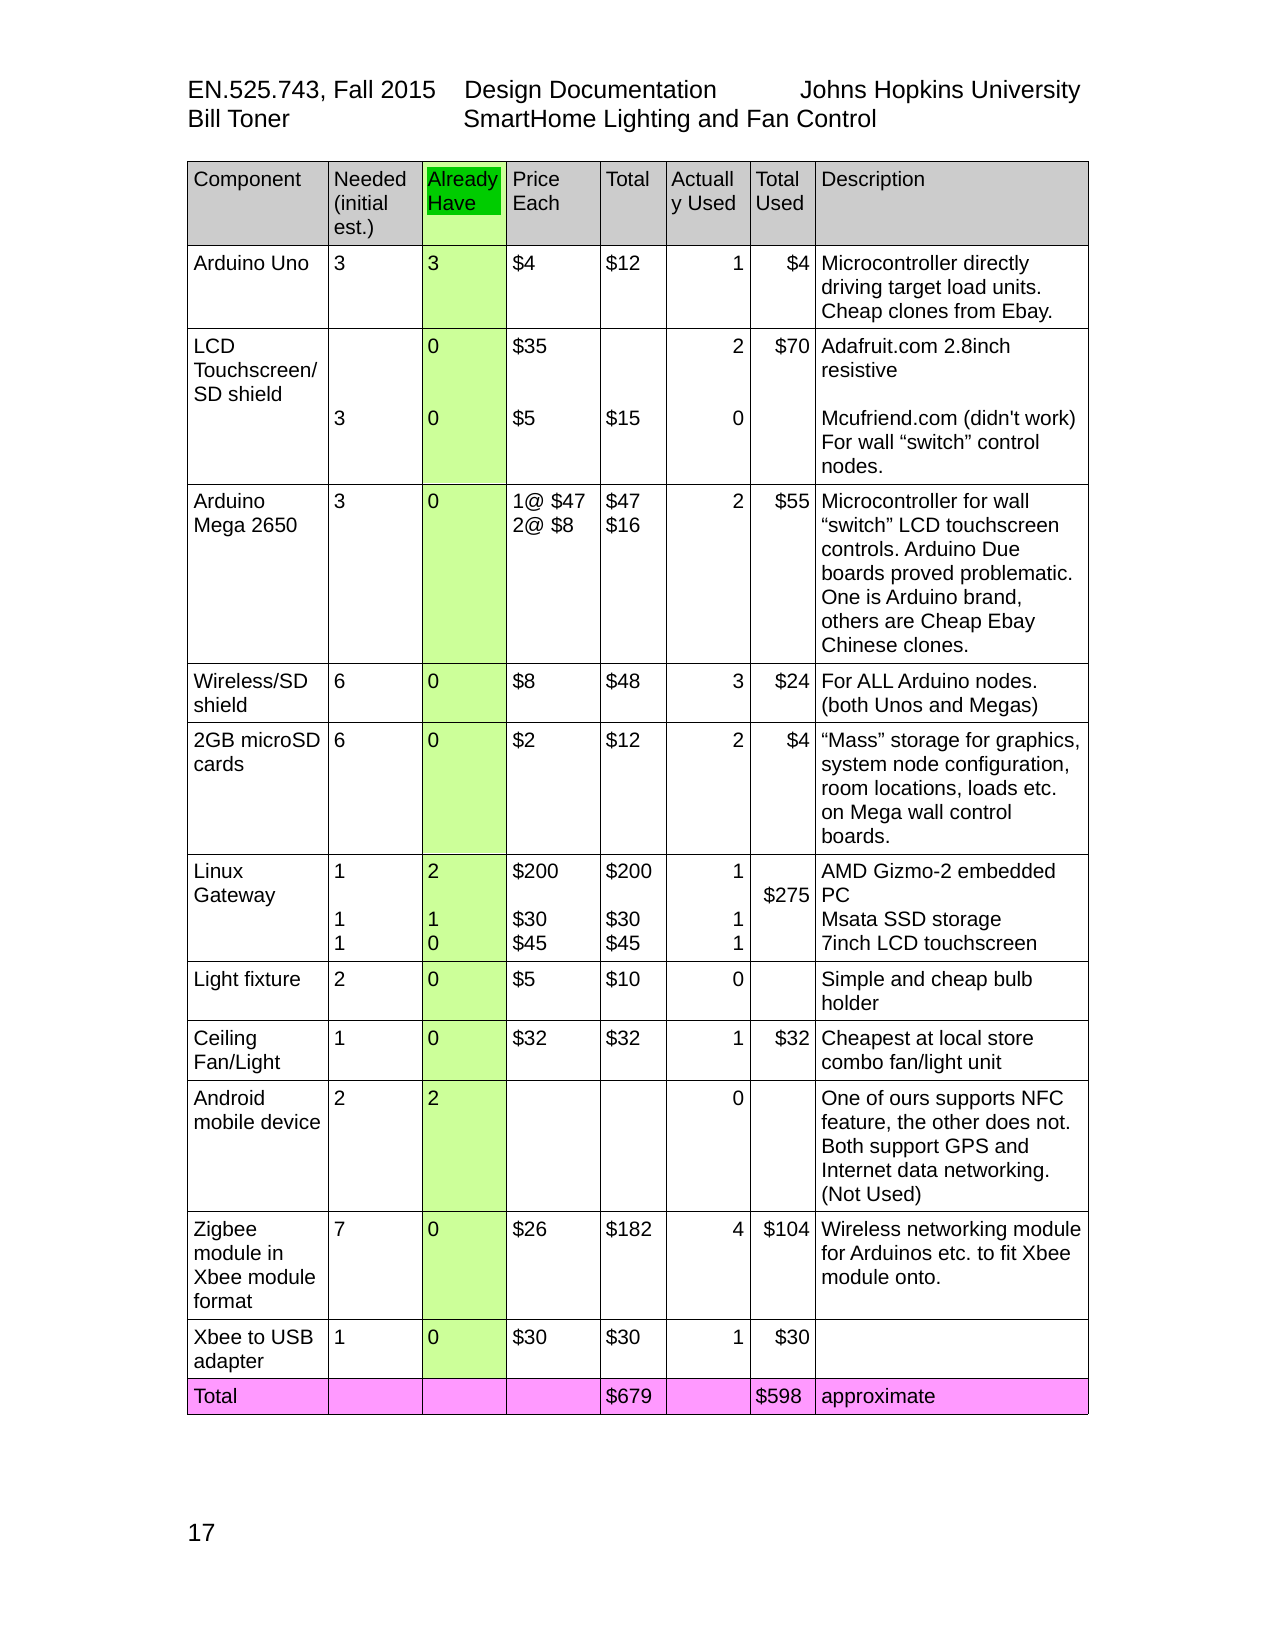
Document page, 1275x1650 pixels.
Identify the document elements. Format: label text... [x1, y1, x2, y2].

table_cell 2 0 [667, 329, 750, 483]
table_cell AMD Gizmo-2 embedded PC Msata SSD storage 7inch LCD touchscreen [816, 855, 1088, 961]
table_cell 6 [329, 723, 422, 853]
table_cell $200 $30 $45 [507, 855, 600, 961]
table_cell Total [188, 1379, 328, 1414]
table_cell 0 [667, 962, 750, 1020]
table_cell 1@ $47 2@ $8 [507, 485, 600, 663]
table_cell 1 [667, 246, 750, 328]
table_cell $4 [751, 246, 815, 328]
table_cell Light fixture [188, 962, 328, 1020]
table_cell $5 [507, 962, 600, 1020]
table_cell 0 [423, 664, 506, 722]
table_cell Cheapest at local store combo fan/light unit [816, 1021, 1088, 1080]
table_cell 2 [329, 962, 422, 1020]
table_cell 1 [329, 1320, 422, 1378]
table_cell $12 [601, 246, 666, 328]
table_cell Ceiling Fan/Light [188, 1021, 328, 1080]
table_cell 3 [667, 664, 750, 722]
table_cell [601, 1081, 666, 1211]
table_cell 2 [423, 1081, 506, 1211]
table_cell 1 1 1 [667, 855, 750, 961]
table_cell approximate [816, 1379, 1088, 1414]
table_cell $48 [601, 664, 666, 722]
table_cell $679 [601, 1379, 666, 1414]
table_cell 2 [667, 485, 750, 663]
table_cell Wireless/SD shield [188, 664, 328, 722]
table_cell $32 [751, 1021, 815, 1080]
table_cell “Mass” storage for graphics, system node configuration, room locations, loads etc. on Mega wall control boards. [816, 723, 1088, 853]
table_cell $200 $30 $45 [601, 855, 666, 961]
table_header Price Each [507, 162, 600, 245]
table_cell 0 [423, 1212, 506, 1319]
table_cell [507, 1081, 600, 1211]
table_cell Microcontroller directly driving target load units. Cheap clones from Ebay. [816, 246, 1088, 328]
table_cell 4 [667, 1212, 750, 1319]
table_cell $32 [507, 1021, 600, 1080]
table_cell LCD Touchscreen/SD shield [188, 329, 328, 483]
table_cell 2GB microSD cards [188, 723, 328, 853]
table_cell $15 [601, 329, 666, 483]
table_cell $8 [507, 664, 600, 722]
table_cell $598 [751, 1379, 815, 1414]
table_cell 0 [667, 1081, 750, 1211]
table_header Total [601, 162, 666, 245]
table_cell 0 0 [423, 329, 506, 483]
table_cell 0 [423, 723, 506, 853]
table_cell $55 [751, 485, 815, 663]
table_cell Simple and cheap bulb holder [816, 962, 1088, 1020]
table_cell $26 [507, 1212, 600, 1319]
table_cell [751, 962, 815, 1020]
table_cell $70 [751, 329, 815, 483]
table_cell $12 [601, 723, 666, 853]
table_cell 2 [667, 723, 750, 853]
table_cell $30 [507, 1320, 600, 1378]
table_cell Xbee to USB adapter [188, 1320, 328, 1378]
table_cell Zigbee module in Xbee module format [188, 1212, 328, 1319]
table_cell 1 [667, 1021, 750, 1080]
table_cell One of ours supports NFC feature, the other does not. Both support GPS and Internet data networking. (Not Used) [816, 1081, 1088, 1211]
table_cell 0 [423, 1320, 506, 1378]
table_cell $104 [751, 1212, 815, 1319]
table_cell For ALL Arduino nodes. (both Unos and Megas) [816, 664, 1088, 722]
table_cell $24 [751, 664, 815, 722]
table_cell $47 $16 [601, 485, 666, 663]
table_cell [667, 1379, 750, 1414]
table_cell Linux Gateway [188, 855, 328, 961]
table_cell [423, 1379, 506, 1414]
table_cell 0 [423, 485, 506, 663]
table_cell 2 [329, 1081, 422, 1211]
table_cell 2 1 0 [423, 855, 506, 961]
table_cell Adafruit.com 2.8inch resistive Mcufriend.com (didn't work) For wall “switch” control nodes. [816, 329, 1088, 483]
table_cell 0 [423, 1021, 506, 1080]
table_cell 3 [329, 329, 422, 483]
table_cell 3 [329, 246, 422, 328]
table_cell $30 [601, 1320, 666, 1378]
table_header Total Used [751, 162, 815, 245]
table_cell 7 [329, 1212, 422, 1319]
table_cell $275 [751, 855, 815, 961]
table_cell Arduino Uno [188, 246, 328, 328]
table_cell Android mobile device [188, 1081, 328, 1211]
table_cell 3 [423, 246, 506, 328]
table_cell Arduino Mega 2650 [188, 485, 328, 663]
table_cell $35 $5 [507, 329, 600, 483]
table_cell [329, 1379, 422, 1414]
table_header Component [188, 162, 328, 245]
table_cell [507, 1379, 600, 1414]
table_cell $10 [601, 962, 666, 1020]
table_header Already Have [423, 162, 506, 245]
table_cell Microcontroller for wall “switch” LCD touchscreen controls. Arduino Due boards proved problematic. One is Arduino brand, others are Cheap Ebay Chinese clones. [816, 485, 1088, 663]
table_cell $2 [507, 723, 600, 853]
table_cell $4 [507, 246, 600, 328]
table_cell 0 [423, 962, 506, 1020]
table_cell [751, 1081, 815, 1211]
table_cell 1 [667, 1320, 750, 1378]
table_cell Wireless networking module for Arduinos etc. to fit Xbee module onto. [816, 1212, 1088, 1319]
table_cell [816, 1320, 1088, 1378]
table_header Actually Used [667, 162, 750, 245]
table_cell 1 1 1 [329, 855, 422, 961]
table_cell $30 [751, 1320, 815, 1378]
table_cell 3 [329, 485, 422, 663]
table_cell $4 [751, 723, 815, 853]
table_cell $182 [601, 1212, 666, 1319]
table_cell $32 [601, 1021, 666, 1080]
table_header Description [816, 162, 1088, 245]
table_cell 6 [329, 664, 422, 722]
table_cell 1 [329, 1021, 422, 1080]
table_header Needed (initial est.) [329, 162, 422, 245]
